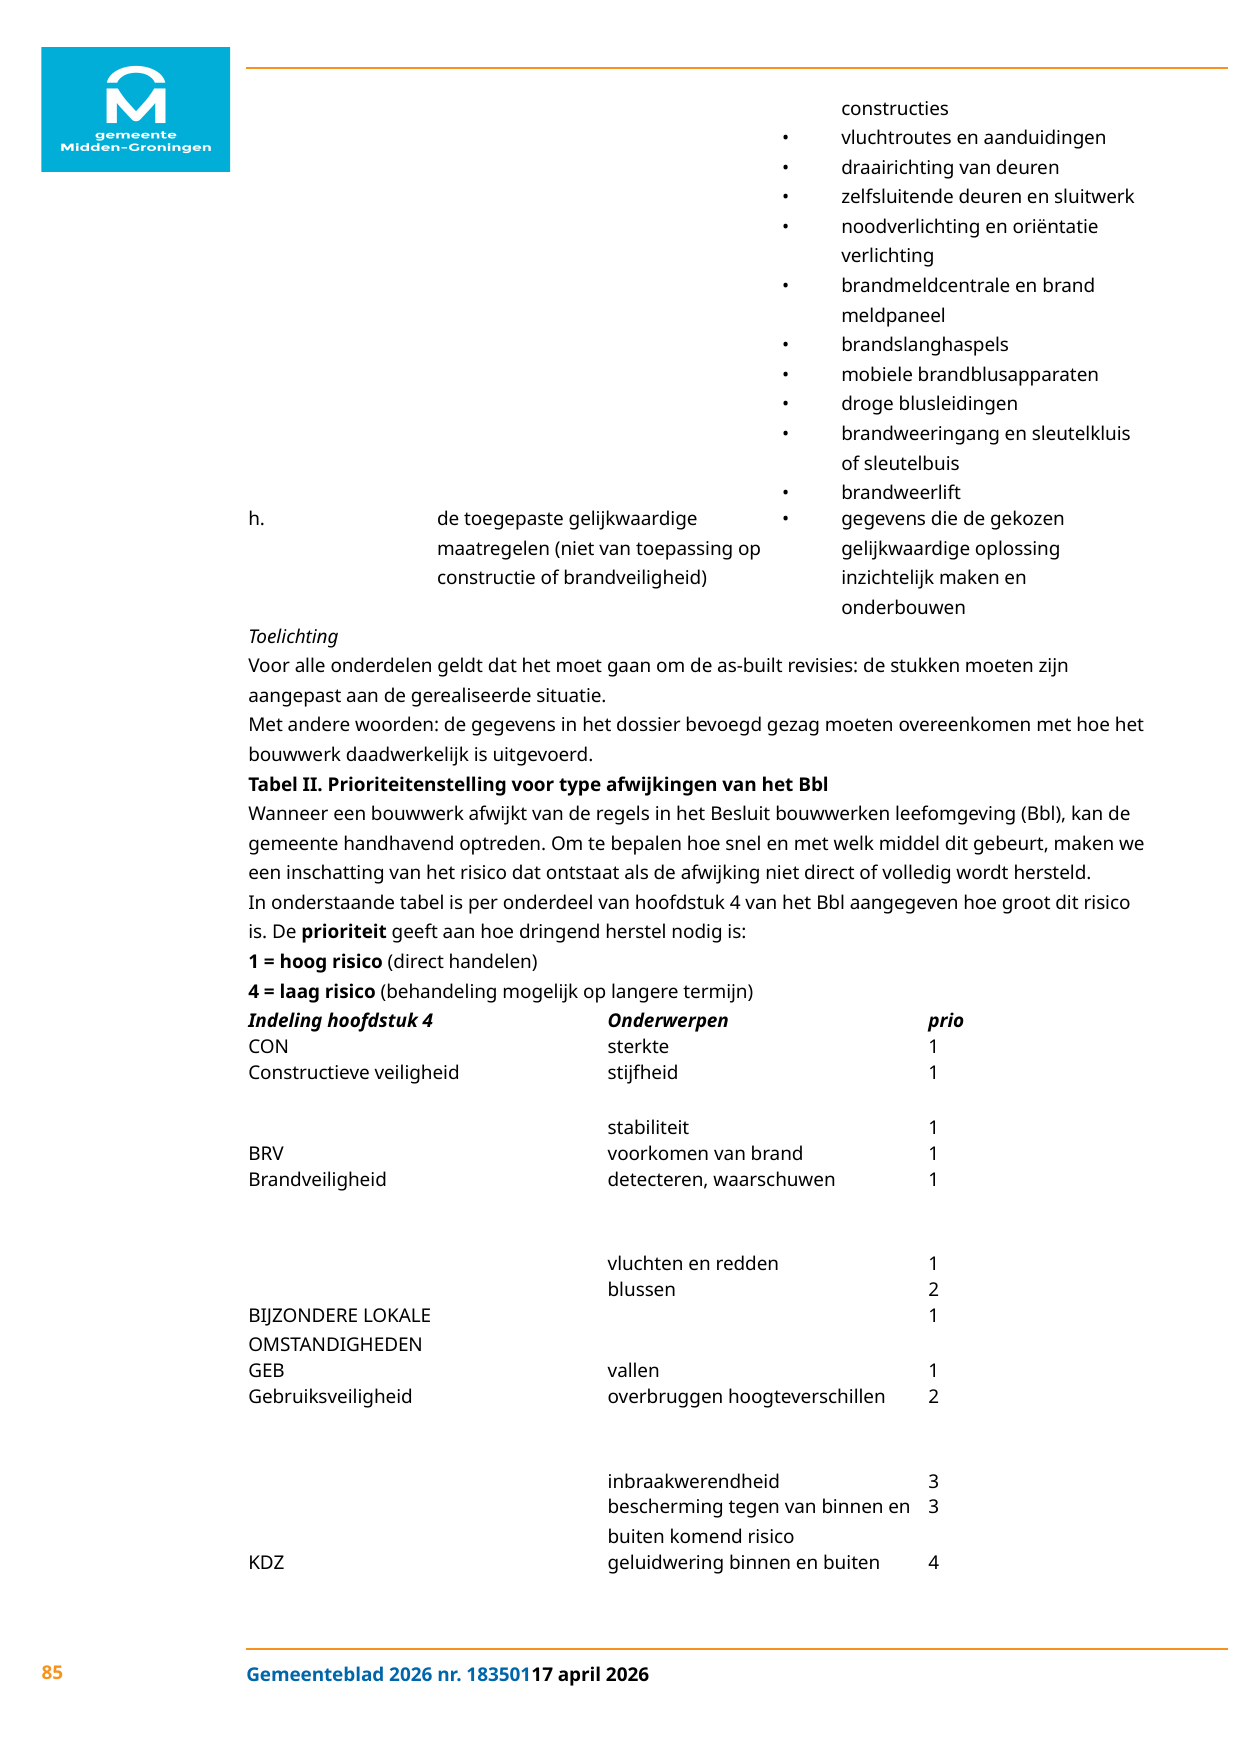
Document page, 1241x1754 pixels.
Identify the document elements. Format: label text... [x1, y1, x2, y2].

table_cell Constructieve veiligheid [248, 1059, 607, 1114]
picture [184, 146, 190, 153]
table_cell CON [248, 1033, 607, 1059]
table_cell [248, 1494, 607, 1549]
table_cell bescherming tegen van binnen en buiten komend risico [608, 1494, 928, 1549]
table_cell sterkte [608, 1033, 928, 1059]
table_cell 2 [928, 1383, 1152, 1468]
table_cell [608, 1302, 928, 1357]
table_cell 1 [928, 1140, 1152, 1166]
table_cell [248, 1468, 607, 1494]
table_cell 1 [928, 1166, 1152, 1251]
table_cell BIJZONDERE LOKALE OMSTANDIGHEDEN [248, 1302, 607, 1357]
table_cell Brandveiligheid [248, 1166, 607, 1251]
table_cell 1 [928, 1302, 1152, 1357]
table_cell 1 [928, 1251, 1152, 1276]
table_cell [248, 1114, 607, 1140]
table_cell vallen [608, 1358, 928, 1383]
text In onderstaande tabel is per onderdeel van hoofdstuk 4 van het Bbl aangegeven hoe groot dit risico is. De prioriteit geeft aan hoe dringend herstel nodig is: [248, 889, 1152, 944]
table_cell GEB [248, 1358, 607, 1383]
text Toelichting [248, 623, 1152, 648]
table_cell 4 [928, 1549, 1152, 1604]
table_cell 1 [928, 1114, 1152, 1140]
table_cell de toegepaste gelijkwaardige maatregelen (niet van toepassing op constructie of brandveiligheid) [437, 505, 782, 619]
table_header Onderwerpen [608, 1008, 928, 1033]
table_cell [248, 1251, 607, 1276]
table_cell inbraakwerendheid [608, 1468, 928, 1494]
table_header prio [928, 1008, 1152, 1033]
table_cell 2 [928, 1276, 1152, 1302]
picture [108, 66, 164, 82]
table_cell geluidwering binnen en buiten [608, 1549, 928, 1604]
picture [107, 89, 165, 122]
table_header Indeling hoofdstuk 4 [248, 1008, 607, 1033]
table_cell stijfheid [608, 1059, 928, 1114]
table_cell 1 [928, 1033, 1152, 1059]
table_cell 3 [928, 1494, 1152, 1549]
table_cell gegevens die de gekozen gelijkwaardige oplossing inzichtelijk maken en onderbouwen [782, 505, 1152, 619]
table_cell [248, 1276, 607, 1302]
table_cell constructies vluchtroutes en aanduidingen draairichting van deuren zelfsluitende deuren en sluitwerk noodverlichting en oriëntatie verlichting brandmeldcentrale en brand meldpaneel brandslanghaspels mobiele brandblusapparaten droge blusleidingen brandweeringang en sleutelkluis of sleutelbuis brandweerlift [782, 95, 1152, 505]
text Met andere woorden: de gegevens in het dossier bevoegd gezag moeten overeenkomen met hoe het bouwwerk daadwerkelijk is uitgevoerd. [248, 712, 1152, 767]
table_cell 1 [928, 1059, 1152, 1114]
table_cell [437, 95, 782, 505]
table_cell voorkomen van brand [608, 1140, 928, 1166]
table_cell h. [248, 505, 437, 619]
text 1 = hoog risico (direct handelen) [248, 948, 1152, 974]
text 4 = laag risico (behandeling mogelijk op langere termijn) [248, 978, 1152, 1003]
table_cell [248, 95, 437, 505]
text Wanneer een bouwwerk afwijkt van de regels in het Besluit bouwwerken leefomgeving (Bbl), kan de gemeente handhavend optreden. Om te bepalen hoe snel en met welk middel dit gebeurt, maken we een inschatting van het risico dat ontstaat als de afwijking niet direct of volledig wordt hersteld. [248, 800, 1152, 885]
text Tabel II. Prioriteitenstelling voor type afwijkingen van het Bbl [248, 771, 1152, 796]
text Voor alle onderdelen geldt dat het moet gaan om de as-built revisies: de stukken moeten zijn aangepast aan de gerealiseerde situatie. [248, 652, 1152, 708]
table_cell stabiliteit [608, 1114, 928, 1140]
table_cell BRV [248, 1140, 607, 1166]
table_cell blussen [608, 1276, 928, 1302]
table_cell KDZ [248, 1549, 607, 1604]
table_cell Gebruiksveiligheid [248, 1383, 607, 1468]
table_cell 3 [928, 1468, 1152, 1494]
table_cell vluchten en redden [608, 1251, 928, 1276]
table_cell overbruggen hoogteverschillen [608, 1383, 928, 1468]
table_cell 1 [928, 1358, 1152, 1383]
table_cell detecteren, waarschuwen [608, 1166, 928, 1251]
